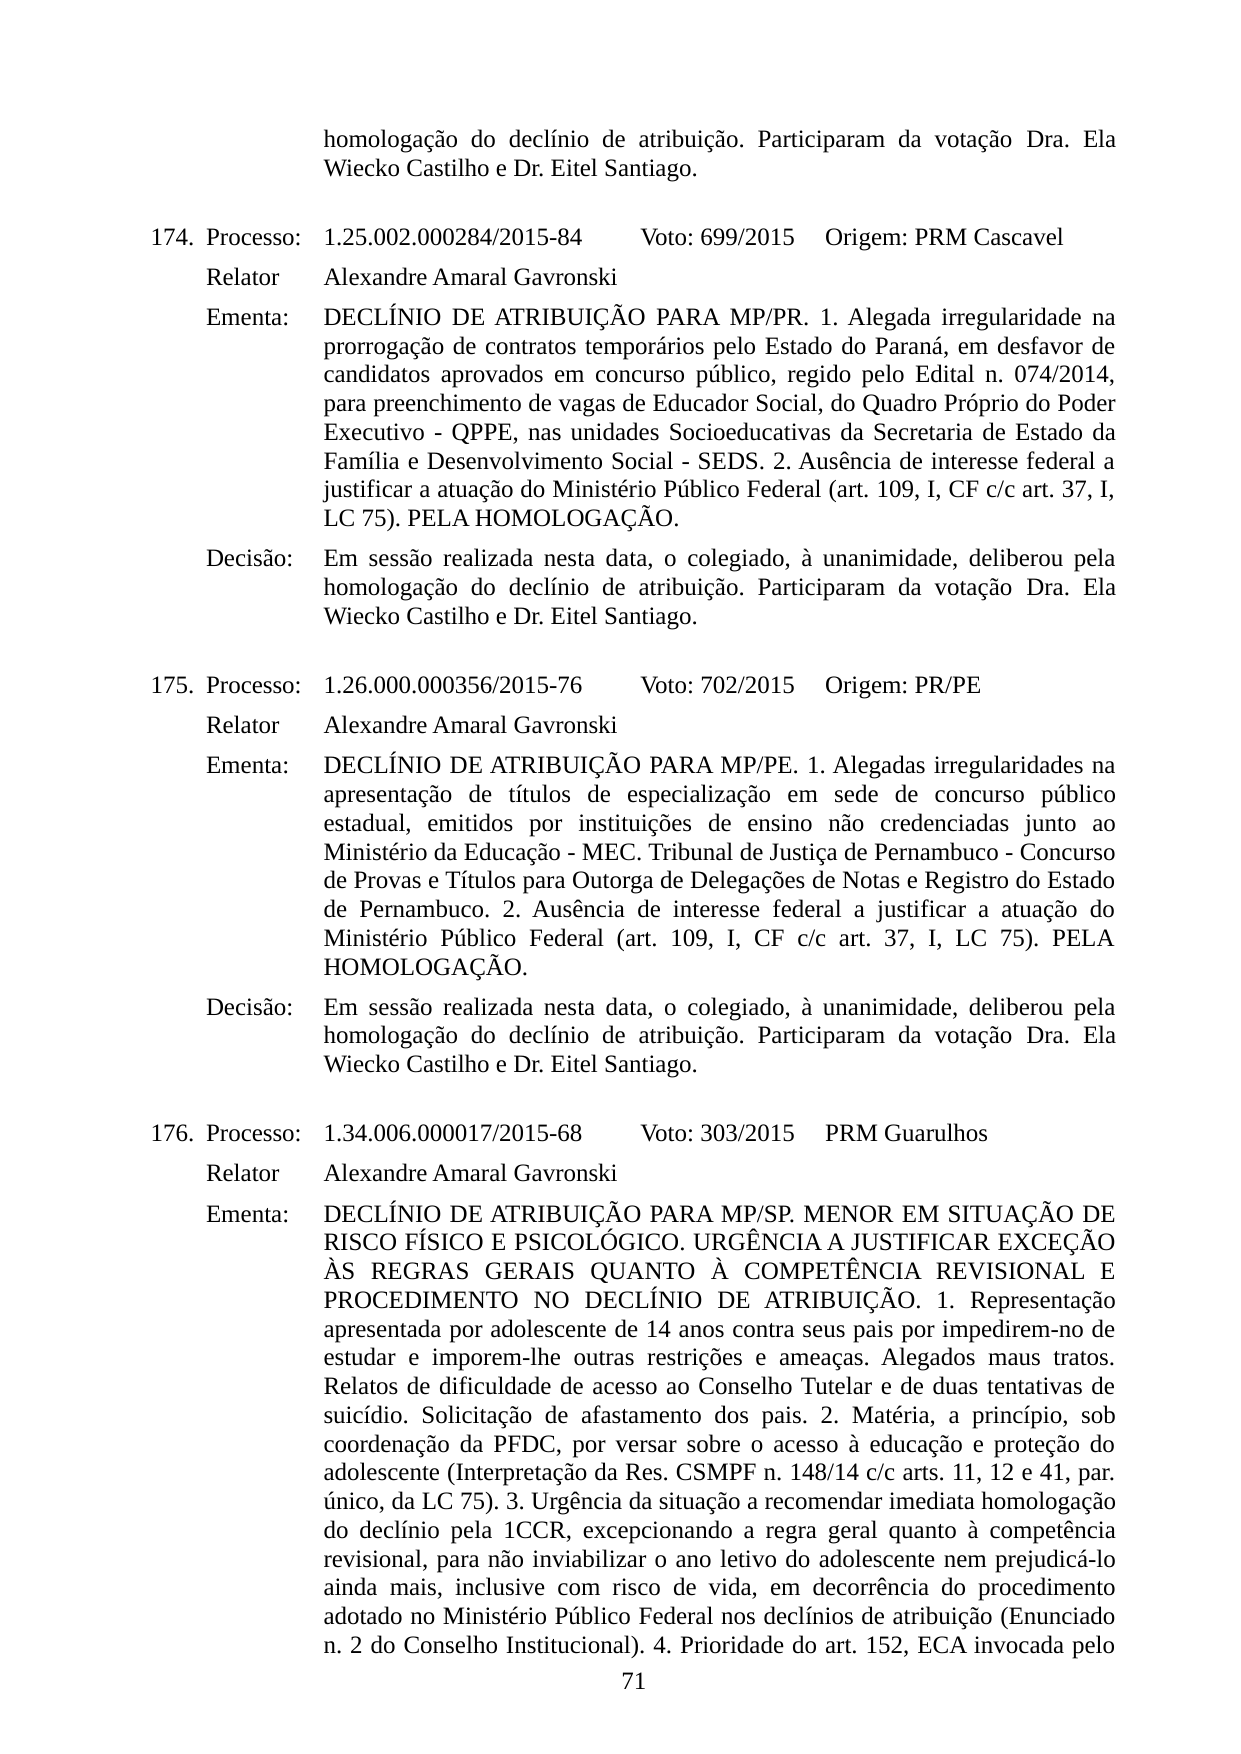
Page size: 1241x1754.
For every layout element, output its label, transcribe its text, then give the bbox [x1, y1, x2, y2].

table_header Voto: 303/2015 [635, 1113, 819, 1153]
table_header PRM Guarulhos [819, 1113, 1122, 1153]
table_cell Em sessão realizada nesta data, o colegiado, à unanimidade, deliberou pela homologação do declínio de atribuição. Participaram da votação Dra. Ela Wiecko Castilho e Dr. Eitel Santiago. [318, 986, 1122, 1084]
table_header Processo: [200, 1113, 318, 1153]
table_cell [145, 986, 200, 1084]
table_cell Alexandre Amaral Gavronski [318, 704, 1122, 744]
table_cell [145, 1193, 200, 1664]
table_cell [200, 118, 318, 187]
table_header 1.26.000.000356/2015-76 [318, 664, 634, 704]
table_cell Alexandre Amaral Gavronski [318, 256, 1122, 296]
table_cell [145, 538, 200, 635]
table_cell DECLÍNIO DE ATRIBUIÇÃO PARA MP/PE. 1. Alegadas irregularidades na apresentação de títulos de especialização em sede de concurso público estadual, emitidos por instituições de ensino não credenciadas junto ao Ministério da Educação - MEC. Tribunal de Justiça de Pernambuco - Concurso de Provas e Títulos para Outorga de Delegações de Notas e Registro do Estado de Pernambuco. 2. Ausência de interesse federal a justificar a atuação do Ministério Público Federal (art. 109, I, CF c/c art. 37, I, LC 75). PELA HOMOLOGAÇÃO. [318, 745, 1122, 986]
table_header Voto: 699/2015 [635, 216, 819, 256]
table_cell Ementa: [200, 1193, 318, 1664]
table_cell Decisão: [200, 986, 318, 1084]
table_header Processo: [200, 664, 318, 704]
table_header Origem: PRM Cascavel [819, 216, 1122, 256]
table_cell Relator [200, 256, 318, 296]
table_cell Alexandre Amaral Gavronski [318, 1153, 1122, 1193]
table_cell Em sessão realizada nesta data, o colegiado, à unanimidade, deliberou pela homologação do declínio de atribuição. Participaram da votação Dra. Ela Wiecko Castilho e Dr. Eitel Santiago. [318, 538, 1122, 635]
table_header 174. [145, 216, 200, 256]
table_header 176. [145, 1113, 200, 1153]
table_cell [145, 118, 200, 187]
table_cell DECLÍNIO DE ATRIBUIÇÃO PARA MP/SP. MENOR EM SITUAÇÃO DE RISCO FÍSICO E PSICOLÓGICO. URGÊNCIA A JUSTIFICAR EXCEÇÃO ÀS REGRAS GERAIS QUANTO À COMPETÊNCIA REVISIONAL E PROCEDIMENTO NO DECLÍNIO DE ATRIBUIÇÃO. 1. Representação apresentada por adolescente de 14 anos contra seus pais por impedirem-no de estudar e imporem-lhe outras restrições e ameaças. Alegados maus tratos. Relatos de dificuldade de acesso ao Conselho Tutelar e de duas tentativas de suicídio. Solicitação de afastamento dos pais. 2. Matéria, a princípio, sob coordenação da PFDC, por versar sobre o acesso à educação e proteção do adolescente (Interpretação da Res. CSMPF n. 148/14 c/c arts. 11, 12 e 41, par. único, da LC 75). 3. Urgência da situação a recomendar imediata homologação do declínio pela 1CCR, excepcionando a regra geral quanto à competência revisional, para não inviabilizar o ano letivo do adolescente nem prejudicá-lo ainda mais, inclusive com risco de vida, em decorrência do procedimento adotado no Ministério Público Federal nos declínios de atribuição (Enunciado n. 2 do Conselho Institucional). 4. Prioridade do art. 152, ECA invocada pelo [318, 1193, 1122, 1664]
table_header 1.34.006.000017/2015-68 [318, 1113, 634, 1153]
table_cell DECLÍNIO DE ATRIBUIÇÃO PARA MP/PR. 1. Alegada irregularidade na prorrogação de contratos temporários pelo Estado do Paraná, em desfavor de candidatos aprovados em concurso público, regido pelo Edital n. 074/2014, para preenchimento de vagas de Educador Social, do Quadro Próprio do Poder Executivo - QPPE, nas unidades Socioeducativas da Secretaria de Estado da Família e Desenvolvimento Social - SEDS. 2. Ausência de interesse federal a justificar a atuação do Ministério Público Federal (art. 109, I, CF c/c art. 37, I, LC 75). PELA HOMOLOGAÇÃO. [318, 296, 1122, 538]
table_cell [145, 1153, 200, 1193]
table_cell Relator [200, 704, 318, 744]
table_cell Relator [200, 1153, 318, 1193]
table_header Origem: PR/PE [819, 664, 1122, 704]
table_cell homologação do declínio de atribuição. Participaram da votação Dra. Ela Wiecko Castilho e Dr. Eitel Santiago. [318, 118, 1122, 187]
table_cell [145, 745, 200, 986]
table_header Voto: 702/2015 [635, 664, 819, 704]
table_cell Decisão: [200, 538, 318, 635]
table_cell Ementa: [200, 745, 318, 986]
table_cell Ementa: [200, 296, 318, 538]
table_cell [145, 256, 200, 296]
table_header 175. [145, 664, 200, 704]
table_cell [145, 704, 200, 744]
table_cell [145, 296, 200, 538]
table_header 1.25.002.000284/2015-84 [318, 216, 634, 256]
table_header Processo: [200, 216, 318, 256]
